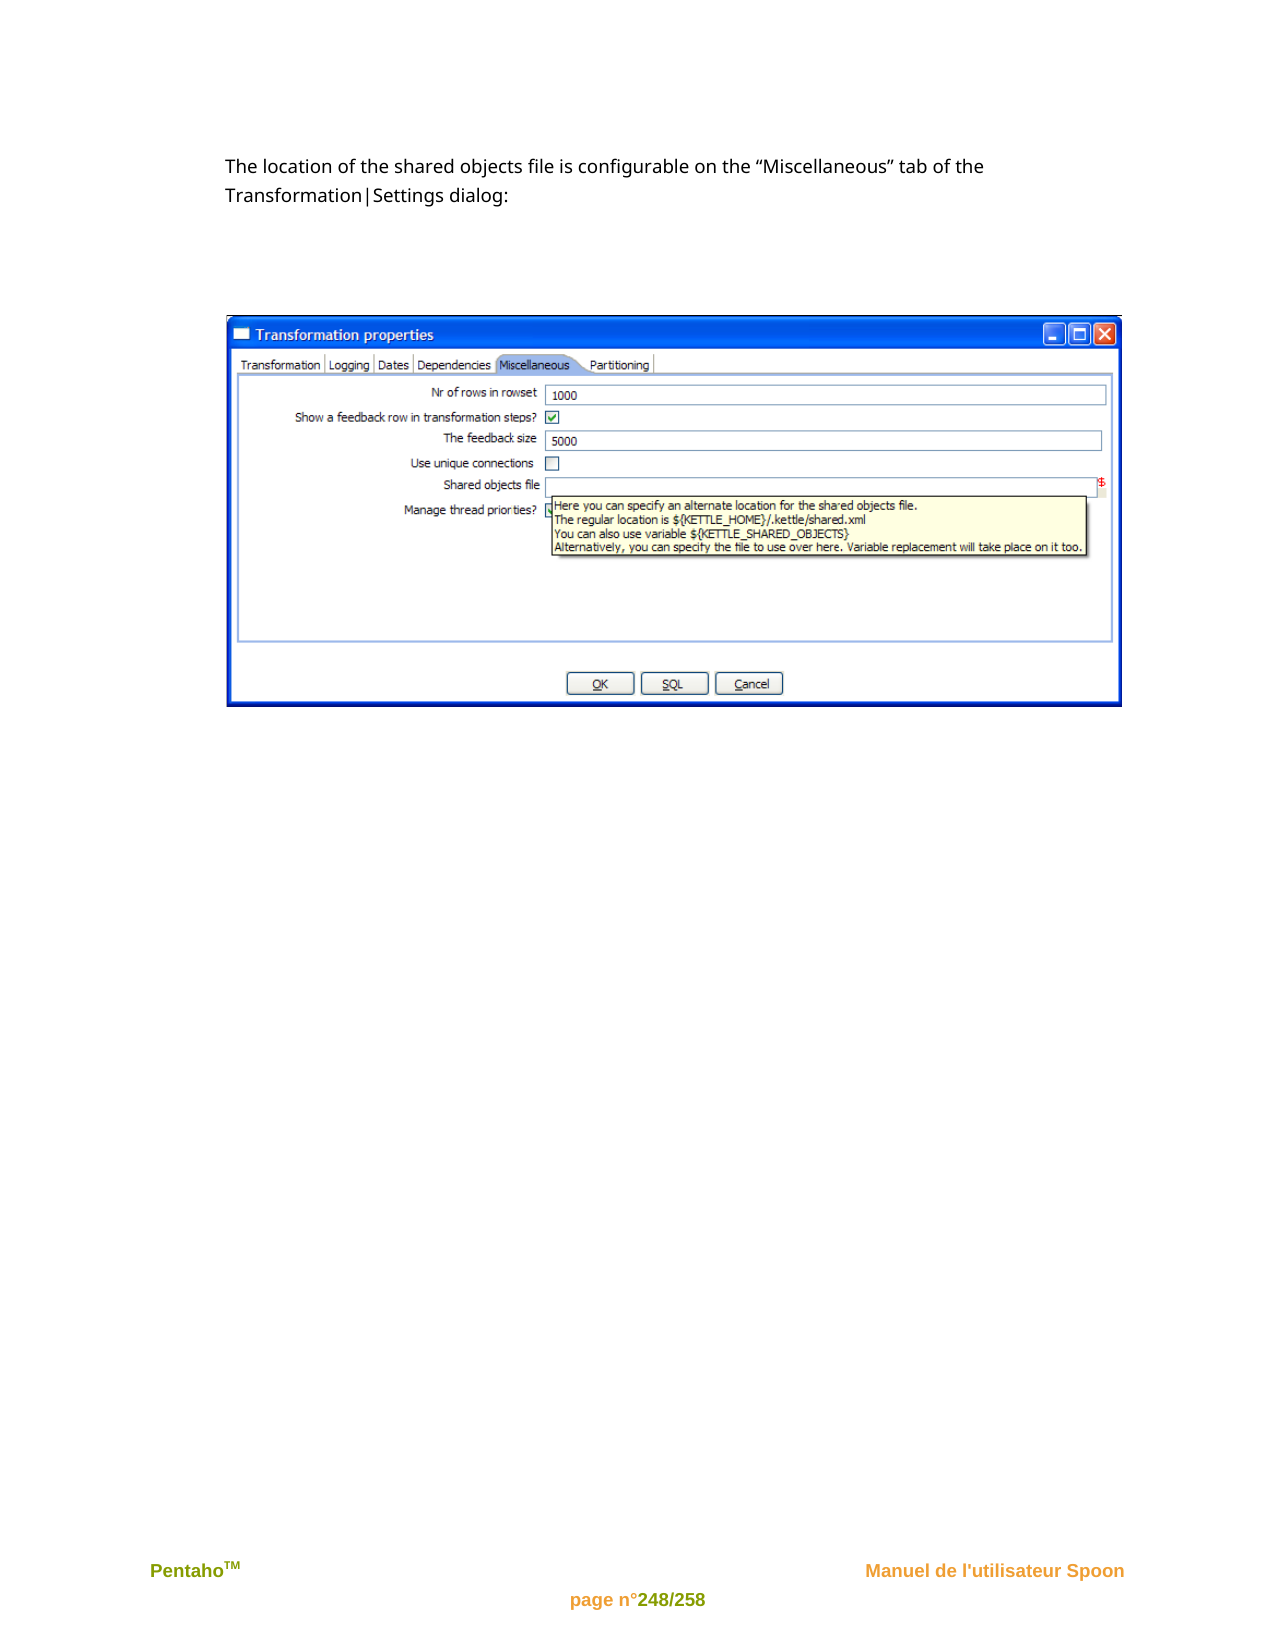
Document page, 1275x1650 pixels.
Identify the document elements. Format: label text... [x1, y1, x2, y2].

text The location of the shared objects file is configurable on the “Miscellaneous” tab of the Transformation|Settings dialog: [225, 150, 1125, 208]
